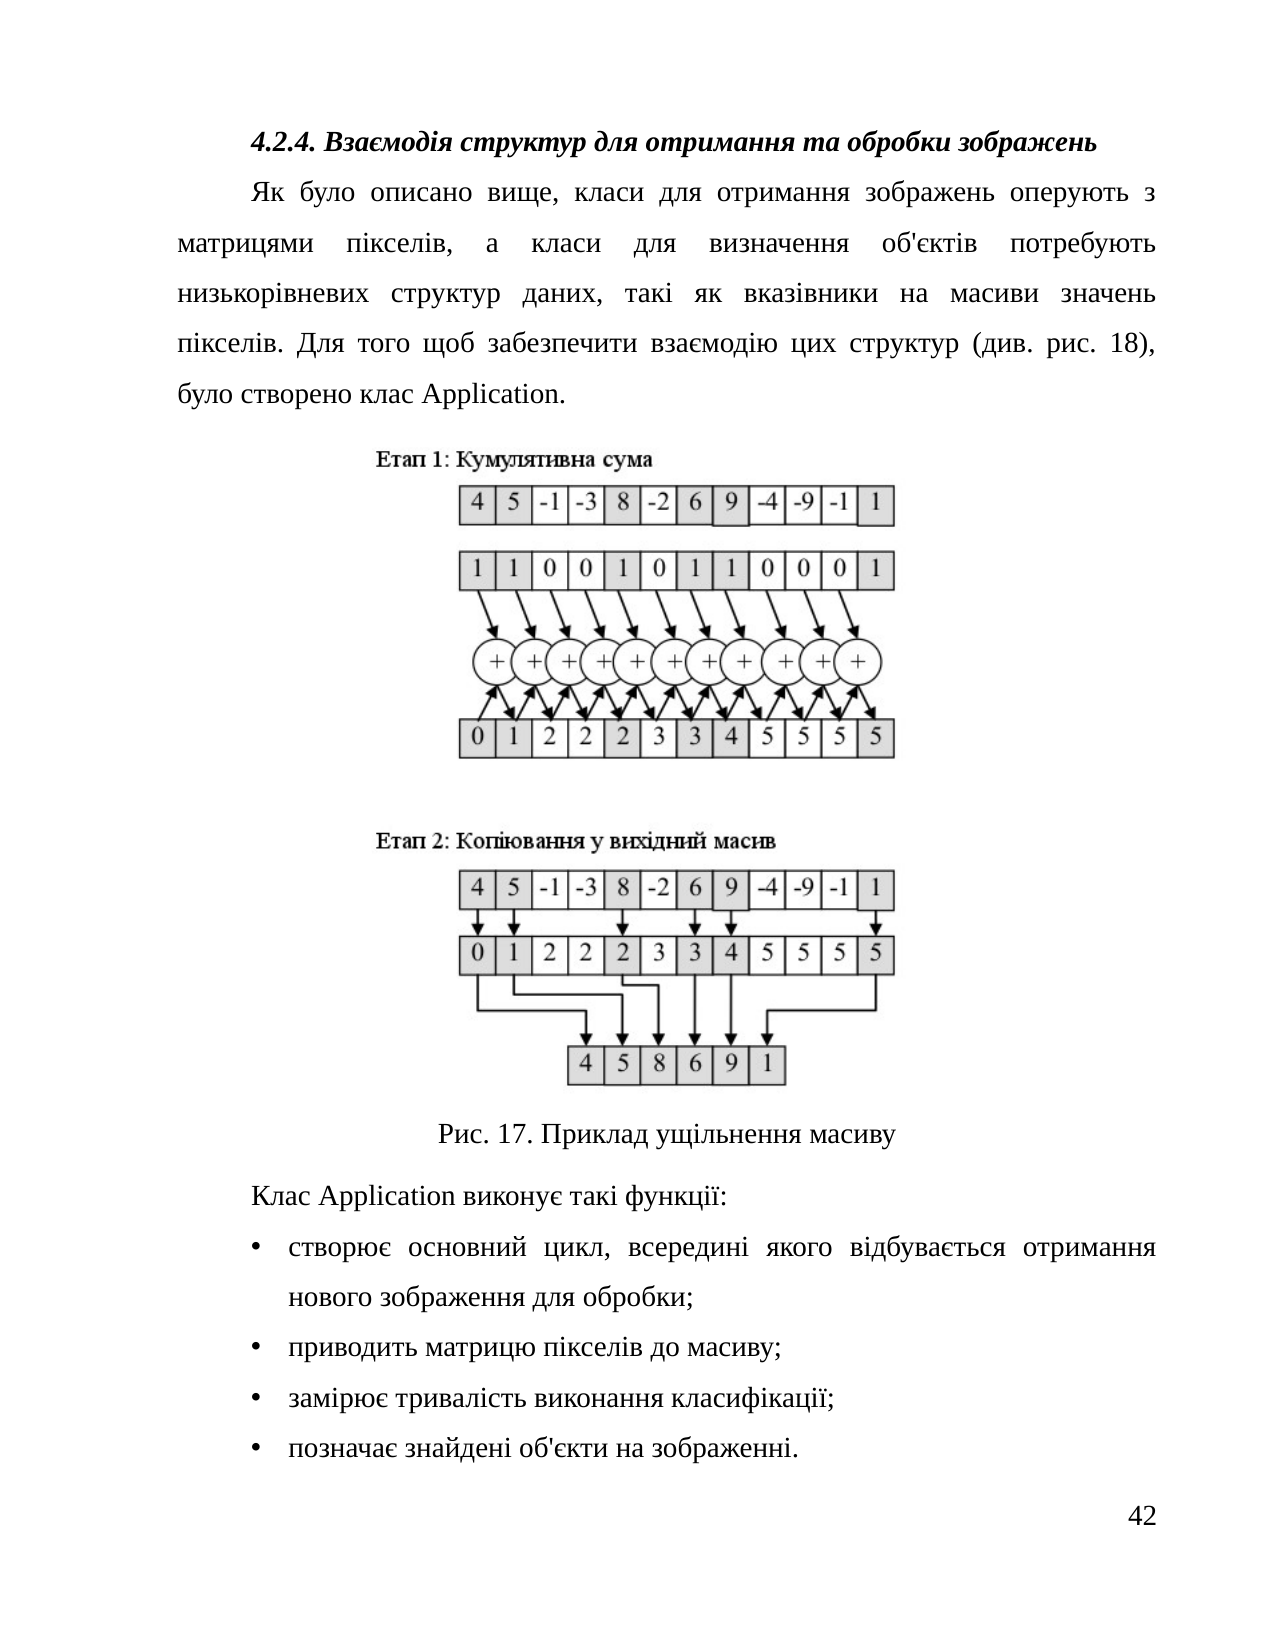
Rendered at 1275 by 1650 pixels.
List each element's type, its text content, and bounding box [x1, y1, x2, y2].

text Як було описано вище, класи для отримання зображень оперують з матрицями пікселів, а класи для визначення об'єктів потребують низькорівневих структур даних, такі як вказівники на масиви значень пікселів. Для того щоб забезпечити взаємодію цих структур (див. рис. 18), було створено клас Application. [177, 174, 1157, 409]
list замірює тривалість виконання класифікації; [251, 1380, 1157, 1414]
text 4.2.4. Взаємодія структур для отримання та обробки зображень [177, 124, 1157, 158]
text Клас Application виконує такі функції: [177, 1178, 1157, 1212]
list приводить матрицю пікселів до масиву; [251, 1329, 1157, 1363]
list позначає знайдені об'єкти на зображенні. [251, 1430, 1157, 1464]
list створює основний цикл, всередині якого відбувається отримання нового зображення для обробки; [251, 1229, 1157, 1313]
picture [371, 438, 963, 1100]
text Рис. 17. Приклад ущільнення масиву [177, 1116, 1157, 1150]
